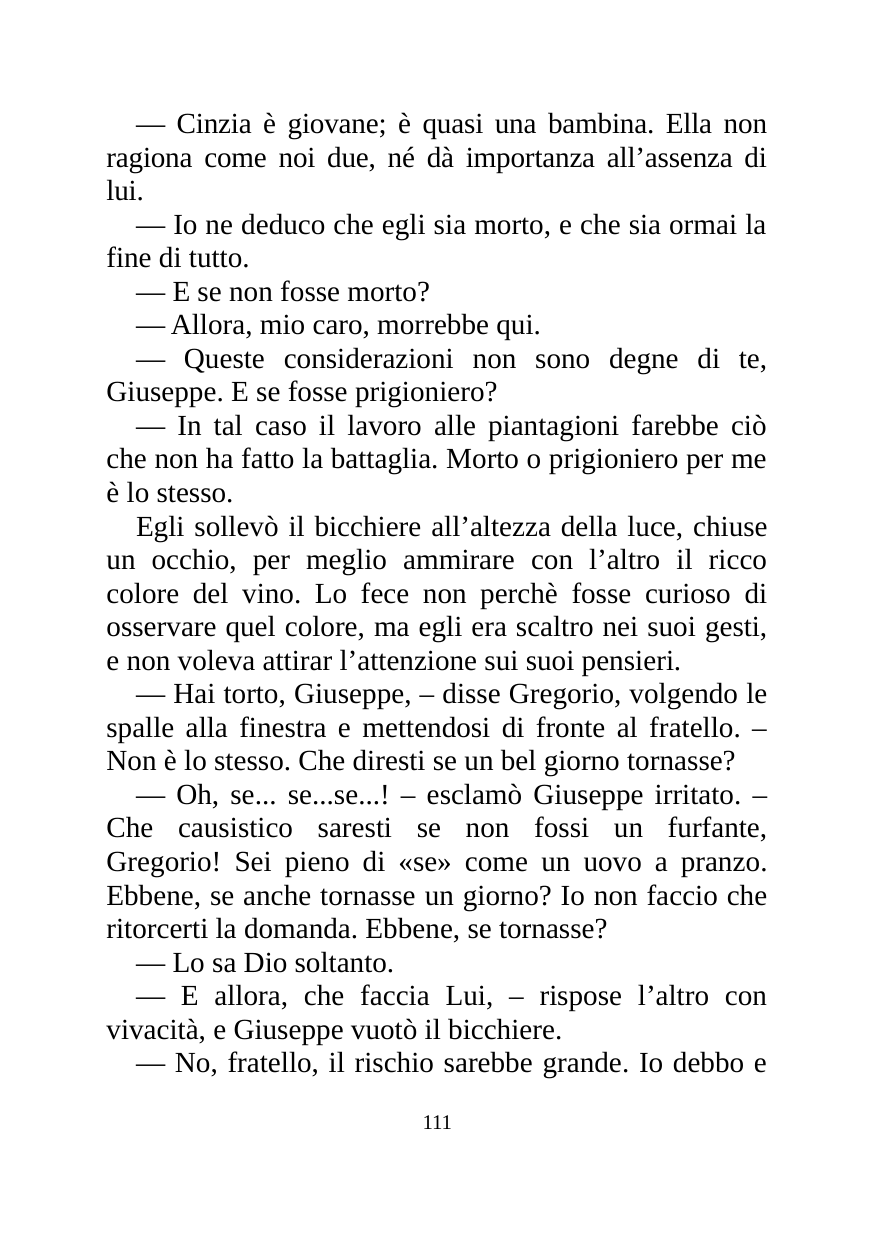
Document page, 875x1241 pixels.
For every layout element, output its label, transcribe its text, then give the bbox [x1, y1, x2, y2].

text — In tal caso il lavoro alle piantagioni farebbe ciò che non ha fatto la battaglia. Morto o prigioniero per me è lo stesso. [106, 408, 768, 509]
text — Hai torto, Giuseppe, – disse Gregorio, volgendo le spalle alla finestra e mettendosi di fronte al fratello. – Non è lo stesso. Che diresti se un bel giorno tornasse? [106, 676, 768, 777]
text — No, fratello, il rischio sarebbe grande. Io debbo e [106, 1045, 768, 1079]
text — Cinzia è giovane; è quasi una bambina. Ella non ragiona come noi due, né dà importanza all’assenza di lui. [106, 106, 768, 207]
text — Allora, mio caro, morrebbe qui. [106, 307, 768, 341]
text — Oh, se... se...se...! – esclamò Giuseppe irritato. –Che causistico saresti se non fossi un furfante, Gregorio! Sei pieno di «se» come un uovo a pranzo. Ebbene, se anche tornasse un giorno? Io non faccio che ritorcerti la domanda. Ebbene, se tornasse? [106, 777, 768, 945]
text — Io ne deduco che egli sia morto, e che sia ormai la fine di tutto. [106, 207, 768, 274]
text — E se non fosse morto? [106, 274, 768, 307]
text — Queste considerazioni non sono degne di te, Giuseppe. E se fosse prigioniero? [106, 341, 768, 408]
text — Lo sa Dio soltanto. [106, 945, 768, 978]
text — E allora, che faccia Lui, – rispose l’altro con vivacità, e Giuseppe vuotò il bicchiere. [106, 978, 768, 1045]
text Egli sollevò il bicchiere all’altezza della luce, chiuse un occhio, per meglio ammirare con l’altro il ricco colore del vino. Lo fece non perchè fosse curioso di osservare quel colore, ma egli era scaltro nei suoi gesti, e non voleva attirar l’attenzione sui suoi pensieri. [106, 509, 768, 676]
